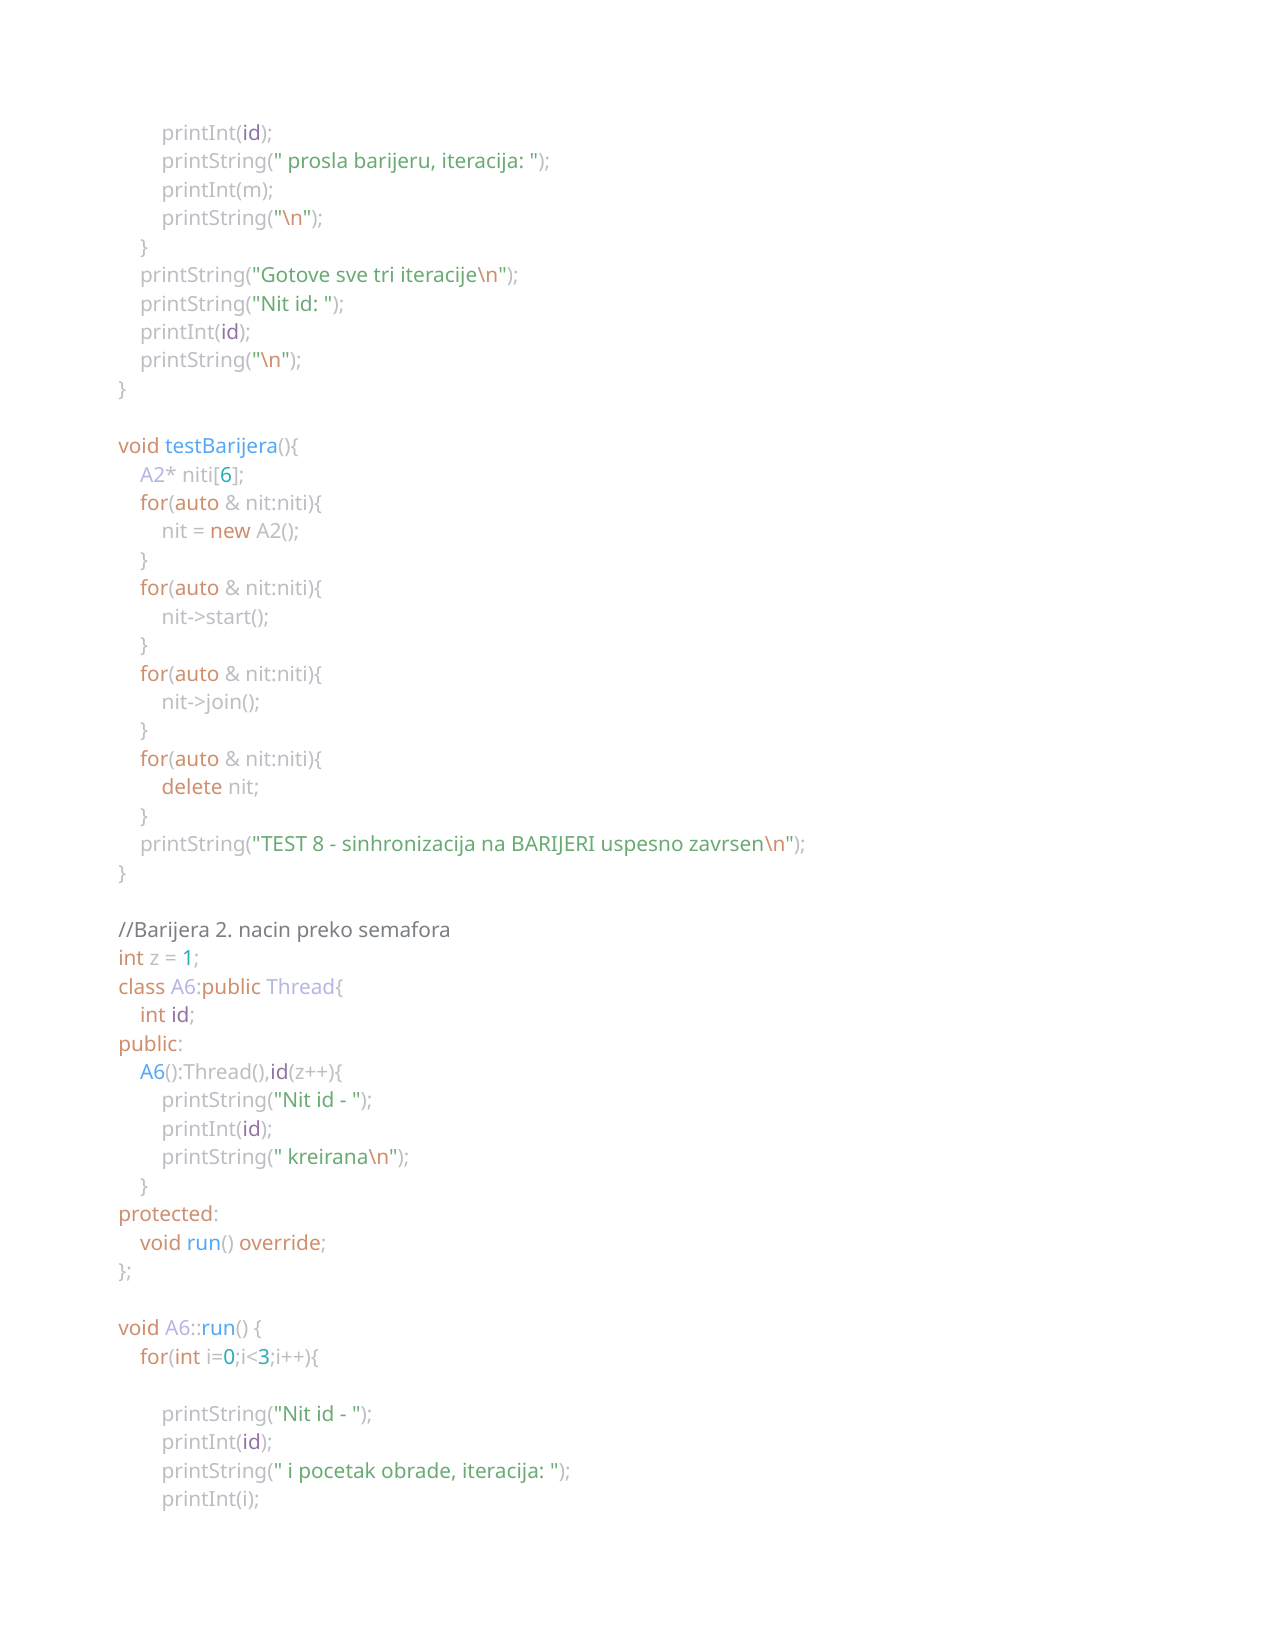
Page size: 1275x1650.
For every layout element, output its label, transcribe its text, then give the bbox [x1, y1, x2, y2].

text printInt(id); printString(" prosla barijeru, iteracija: "); printInt(m); printString("\n"); } printString("Gotove sve tri iteracije\n"); printString("Nit id: "); printInt(id); printString("\n"); } void testBarijera(){ A2* niti[6]; for(auto & nit:niti){ nit = new A2(); } for(auto & nit:niti){ nit->start(); } for(auto & nit:niti){ nit->join(); } for(auto & nit:niti){ delete nit; } printString("TEST 8 - sinhronizacija na BARIJERI uspesno zavrsen\n"); } //Barijera 2. nacin preko semafora int z = 1; class A6:public Thread{ int id; public: A6():Thread(),id(z++){ printString("Nit id - "); printInt(id); printString(" kreirana\n"); } protected: void run() override; }; void A6::run() { for(int i=0;i<3;i++){ printString("Nit id - "); printInt(id); printString(" i pocetak obrade, iteracija: "); printInt(i); [118, 118, 1157, 1513]
